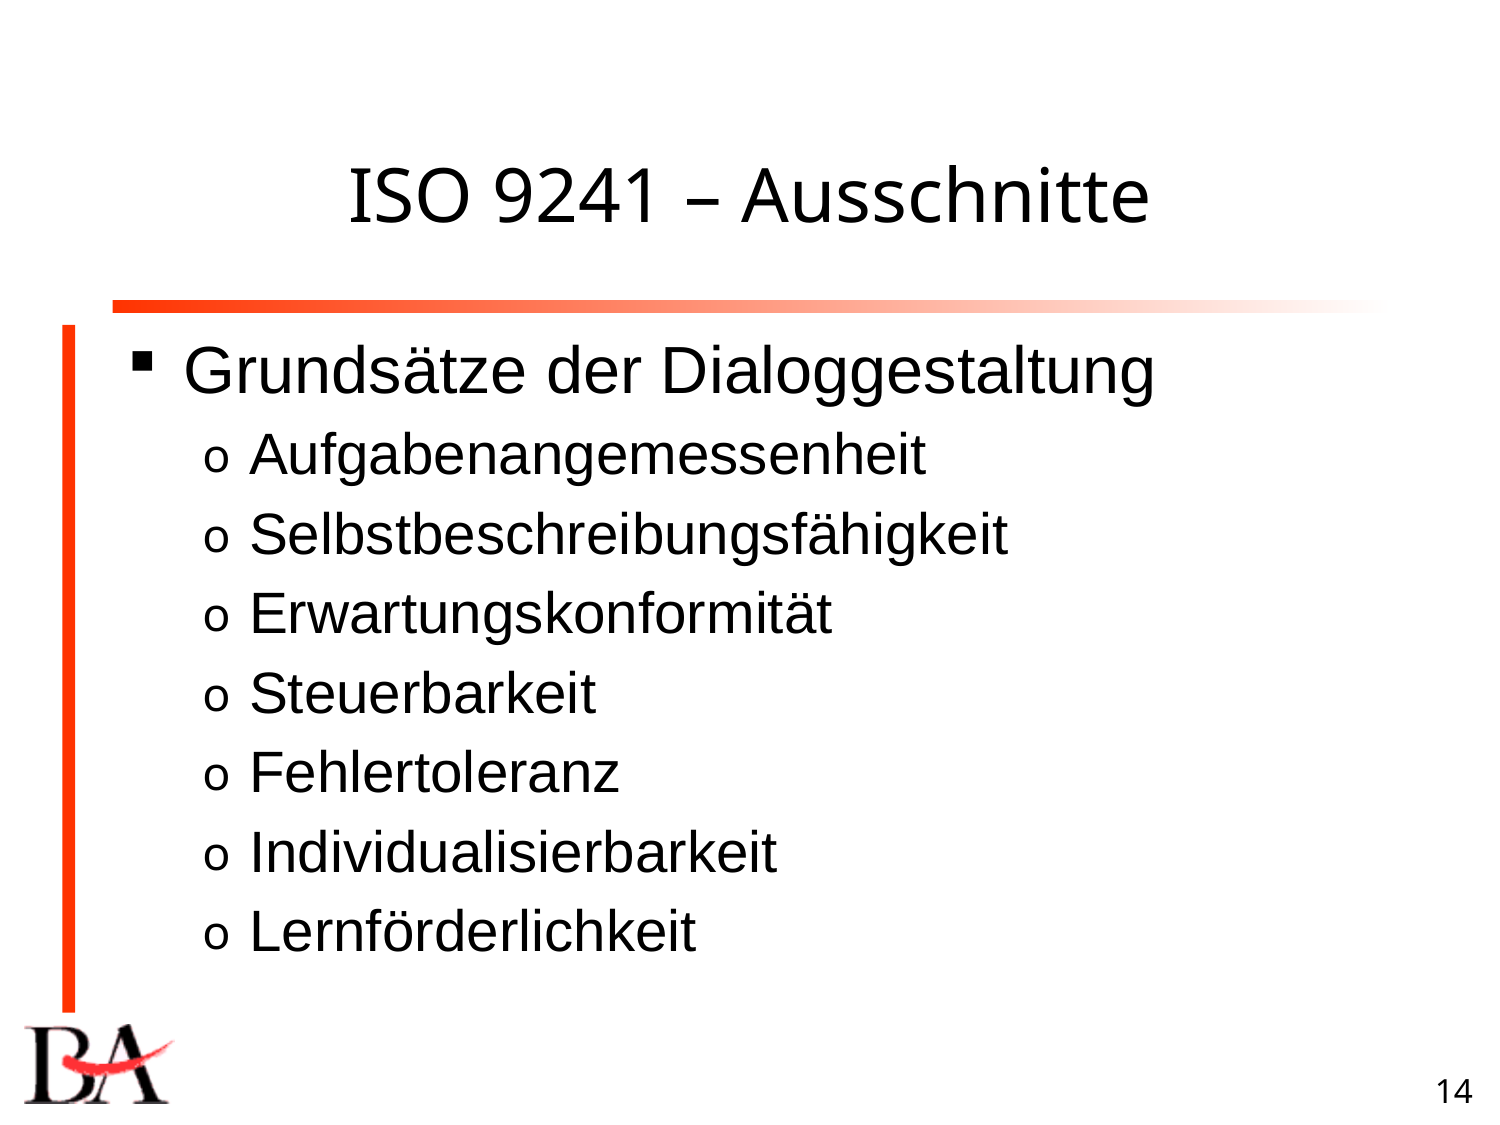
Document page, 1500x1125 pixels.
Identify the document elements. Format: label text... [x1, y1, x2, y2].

title ISO 9241 – Ausschnitte [112, 99, 1388, 288]
list Grundsätze der Dialoggestaltung Aufgabenangemessenheit Selbstbeschreibungsfähigkeit Erwartungskonformität Steuerbarkeit Fehlertoleranz Individualisierbarkeit Lernförderlichkeit [112, 324, 1388, 1051]
picture [24, 1024, 175, 1104]
